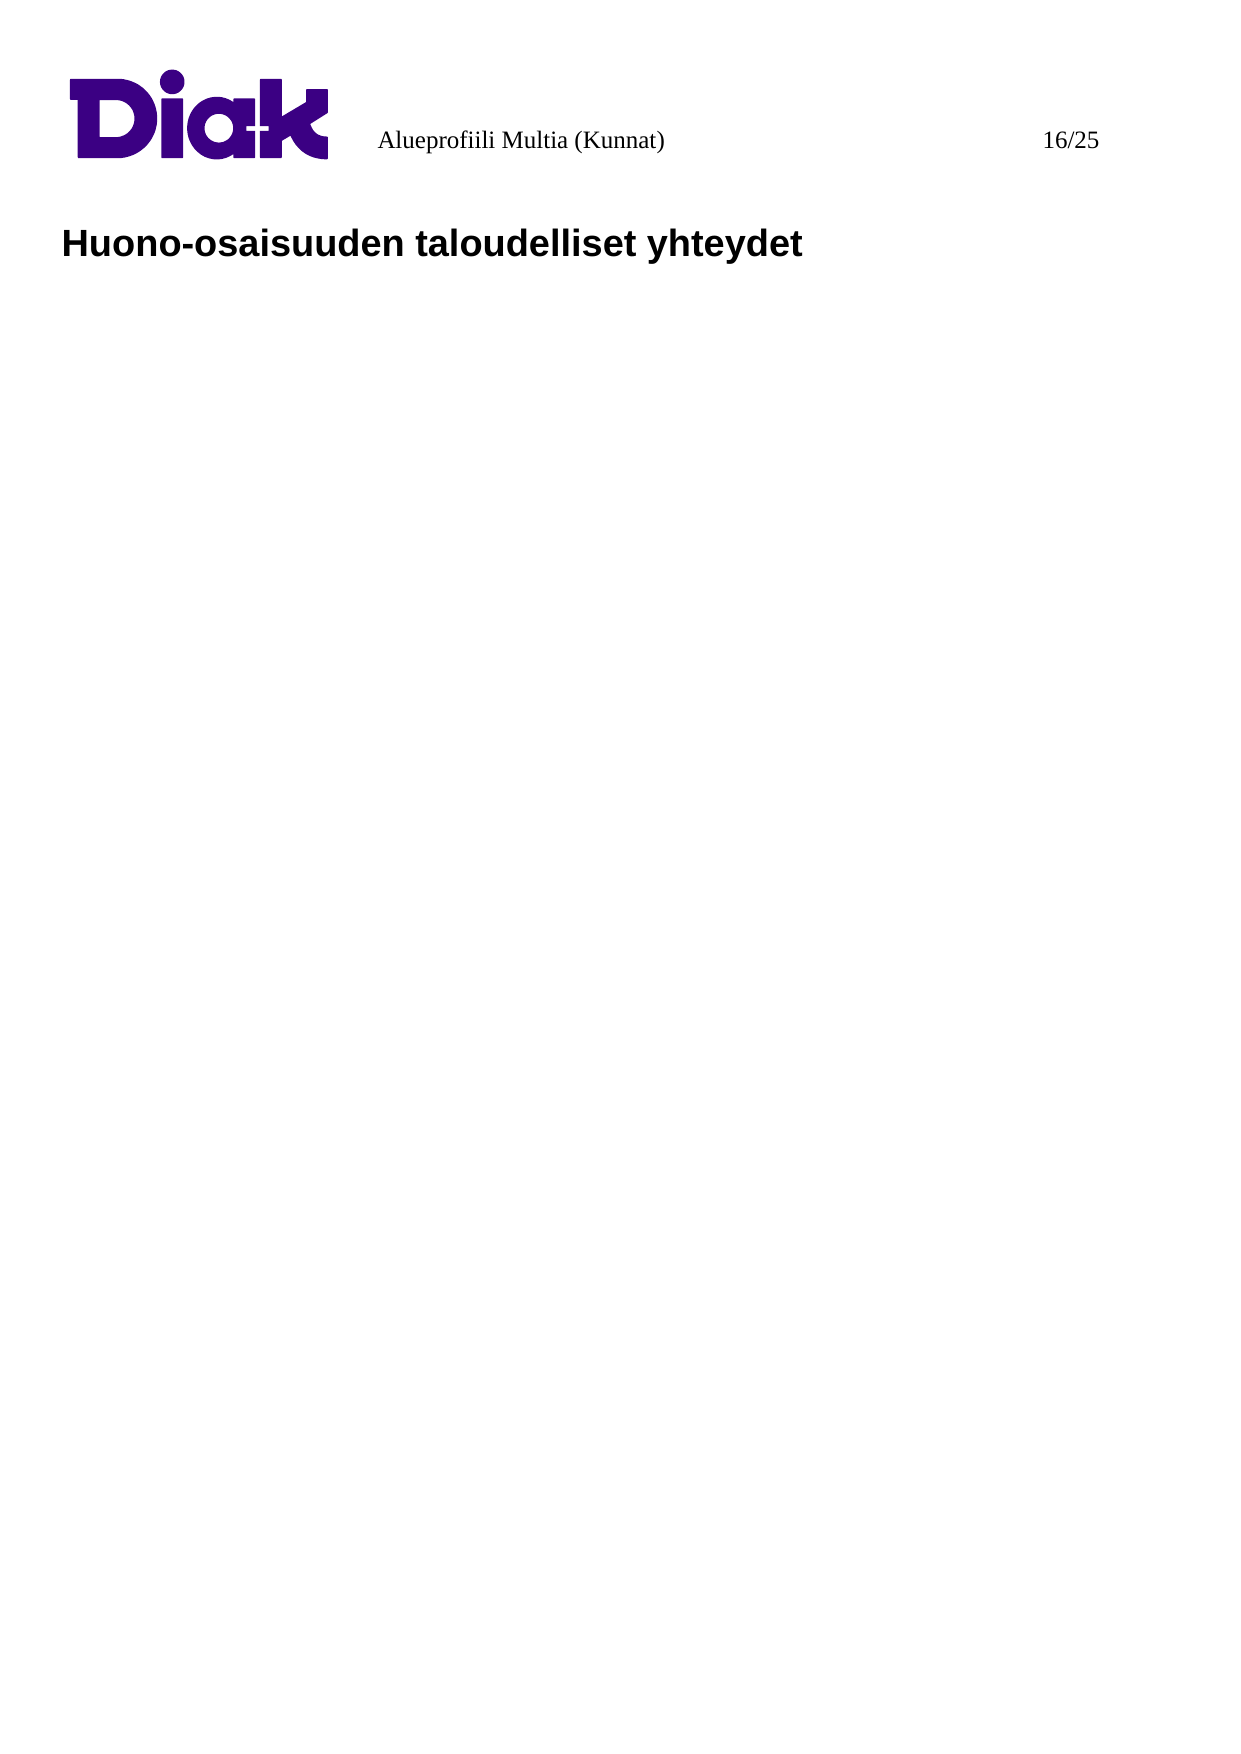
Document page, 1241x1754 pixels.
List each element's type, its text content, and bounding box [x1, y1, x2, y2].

subtitle Huono-osaisuuden taloudelliset yhteydet [61, 221, 1179, 265]
